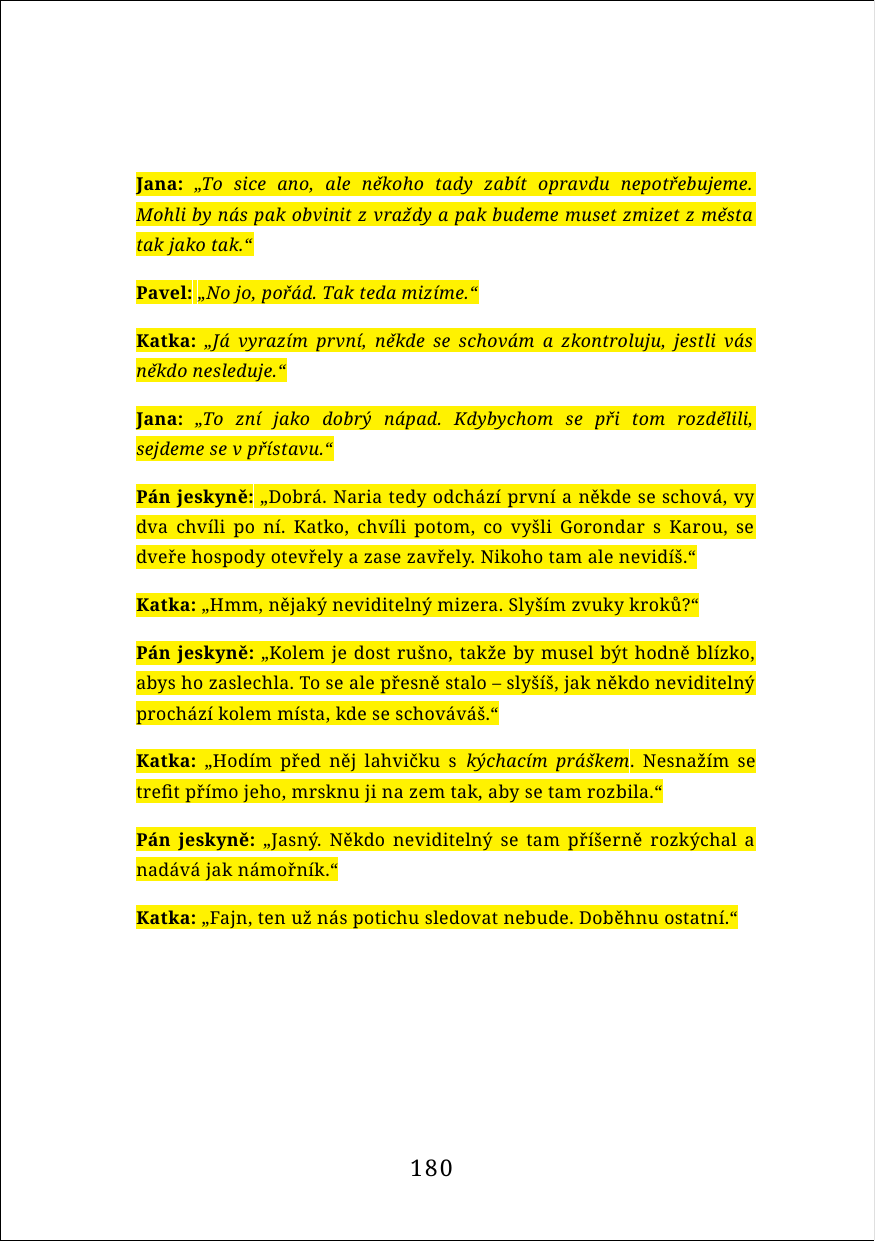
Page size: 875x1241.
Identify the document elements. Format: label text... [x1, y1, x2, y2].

text Jana: „To sice ano, ale někoho tady zabít opravdu nepotřebujeme. Mohli by nás pak obvinit z vraždy a pak budeme muset zmizet z města tak jako tak.“ [136, 172, 756, 256]
text Katka: „Hodím před něj lahvičku s kýchacím práškem. Nesnažím se trefit přímo jeho, mrsknu ji na zem tak, aby se tam rozbila.“ [136, 749, 756, 803]
text Katka: „Fajn, ten už nás potichu sledovat nebude. Doběhnu ostatní.“ [136, 905, 756, 929]
text Pavel: „No jo, pořád. Tak teda mizíme.“ [136, 280, 756, 304]
text Pán jeskyně: „Kolem je dost rušno, takže by musel být hodně blízko, abys ho zaslechla. To se ale přesně stalo – slyšíš, jak někdo neviditelný prochází kolem místa, kde se schováváš.“ [136, 641, 756, 725]
text Pán jeskyně: „Jasný. Někdo neviditelný se tam příšerně rozkýchal a nadává jak námořník.“ [136, 827, 756, 881]
text Katka: „Já vyrazím první, někde se schovám a zkontroluju, jestli vás někdo nesleduje.“ [136, 328, 756, 382]
text Jana: „To zní jako dobrý nápad. Kdybychom se při tom rozdělili, sejdeme se v přístavu.“ [136, 406, 756, 461]
text Katka: „Hmm, nějaký neviditelný mizera. Slyším zvuky kroků?“ [136, 593, 756, 617]
text Pán jeskyně: „Dobrá. Naria tedy odchází první a někde se schová, vy dva chvíli po ní. Katko, chvíli potom, co vyšli Gorondar s Karou, se dveře hospody otevřely a zase zavřely. Nikoho tam ale nevidíš.“ [136, 484, 756, 569]
